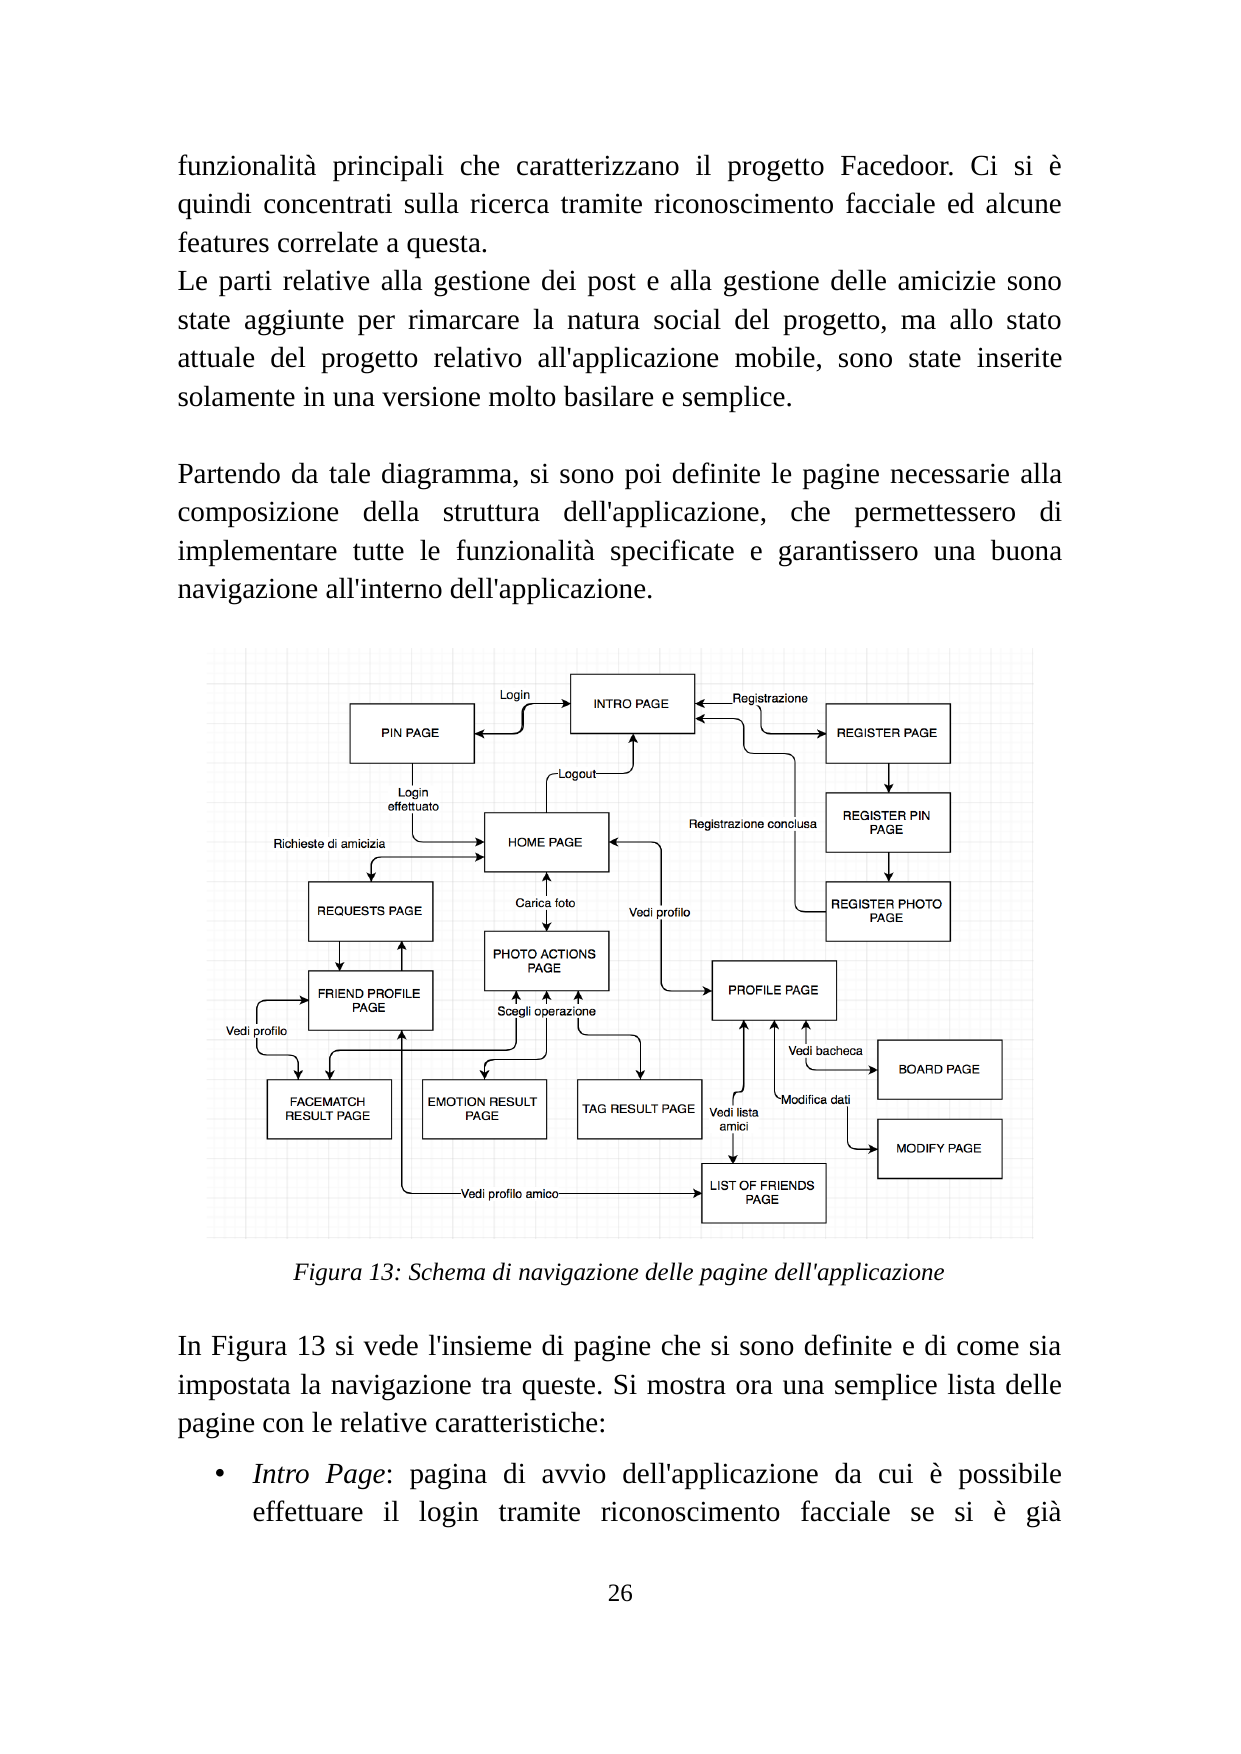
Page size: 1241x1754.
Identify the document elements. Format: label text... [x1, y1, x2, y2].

text Figura 13: Schema di navigazione delle pagine dell'applicazione [177, 1257, 1063, 1285]
text funzionalità principali che caratterizzano il progetto Facedoor. Ci si è quindi concentrati sulla ricerca tramite riconoscimento facciale ed alcune features correlate a questa. [177, 148, 1063, 258]
text In Figura 13 si vede l'insieme di pagine che si sono definite e di come sia impostata la navigazione tra queste. Si mostra ora una semplice lista delle pagine con le relative caratteristiche: [177, 1328, 1063, 1439]
text Le parti relative alla gestione dei post e alla gestione delle amicizie sono state aggiunte per rimarcare la natura social del progetto, ma allo stato attuale del progetto relativo all'applicazione mobile, sono state inserite solamente in una versione molto basilare e semplice. [177, 263, 1063, 412]
text Partendo da tale diagramma, si sono poi definite le pagine necessarie alla composizione della struttura dell'applicazione, che permettessero di implementare tutte le funzionalità specificate e garantissero una buona navigazione all'interno dell'applicazione. [177, 456, 1063, 605]
picture [206, 648, 1034, 1239]
list Intro Page: pagina di avvio dell'applicazione da cui è possibile effettuare il login tramite riconoscimento facciale se si è già [215, 1456, 1063, 1528]
